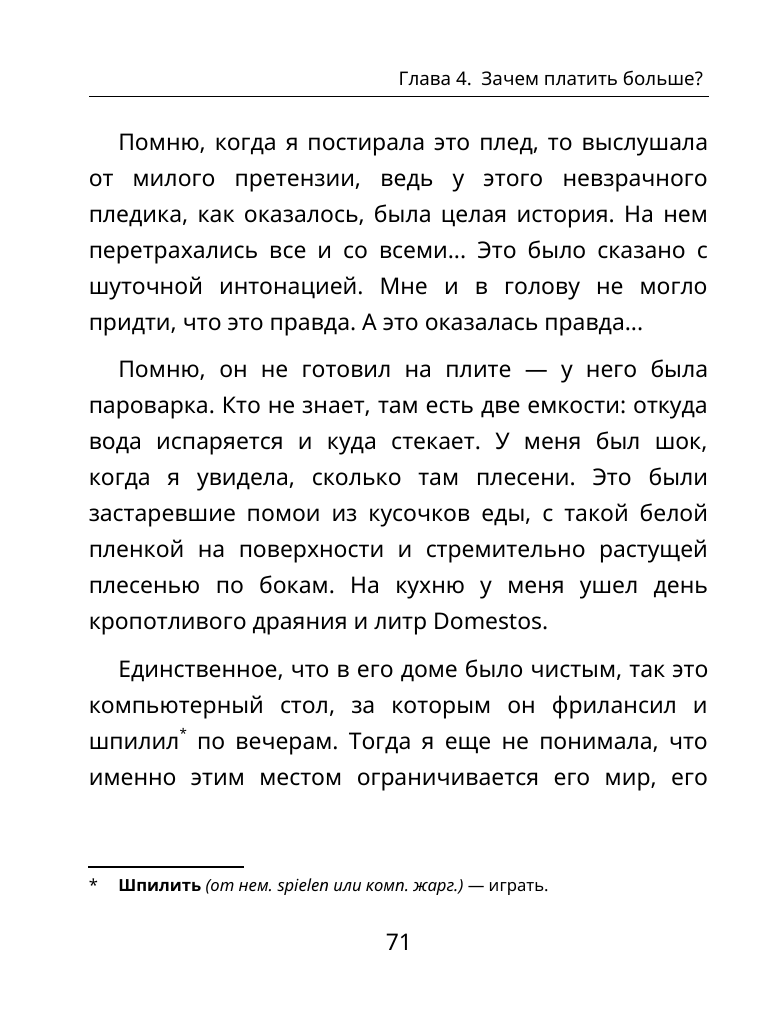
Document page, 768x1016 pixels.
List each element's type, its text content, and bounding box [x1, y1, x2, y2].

text Помню, когда я постирала это плед, то выслушала от милого претензии, ведь у этого невзрачного пледика, как оказалось, была целая история. На нем перетрахались все и со всеми... Это было сказано с шуточной интонацией. Мне и в голову не могло придти, что это правда. А это оказалась правда... [88, 126, 709, 337]
text Шпилить (от нем. spielen или комп. жарг.) — играть. [88, 873, 709, 896]
text Помню, он не готовил на плите — у него была пароварка. Кто не знает, там есть две емкости: откуда вода испаряется и куда стекает. У меня был шок, когда я увидела, сколько там плесени. Это были застаревшие помои из кусочков еды, с такой белой пленкой на поверхности и стремительно растущей плесенью по бокам. На кухню у меня ушел день кропотливого драяния и литр Domestos. [88, 353, 709, 636]
text Единственное, что в его доме было чистым, так это компьютерный стол, за которым он фрилансил и шпилил по вечерам. Тогда я еще не понимала, что именно этим местом ограничивается его мир, его [88, 653, 709, 792]
